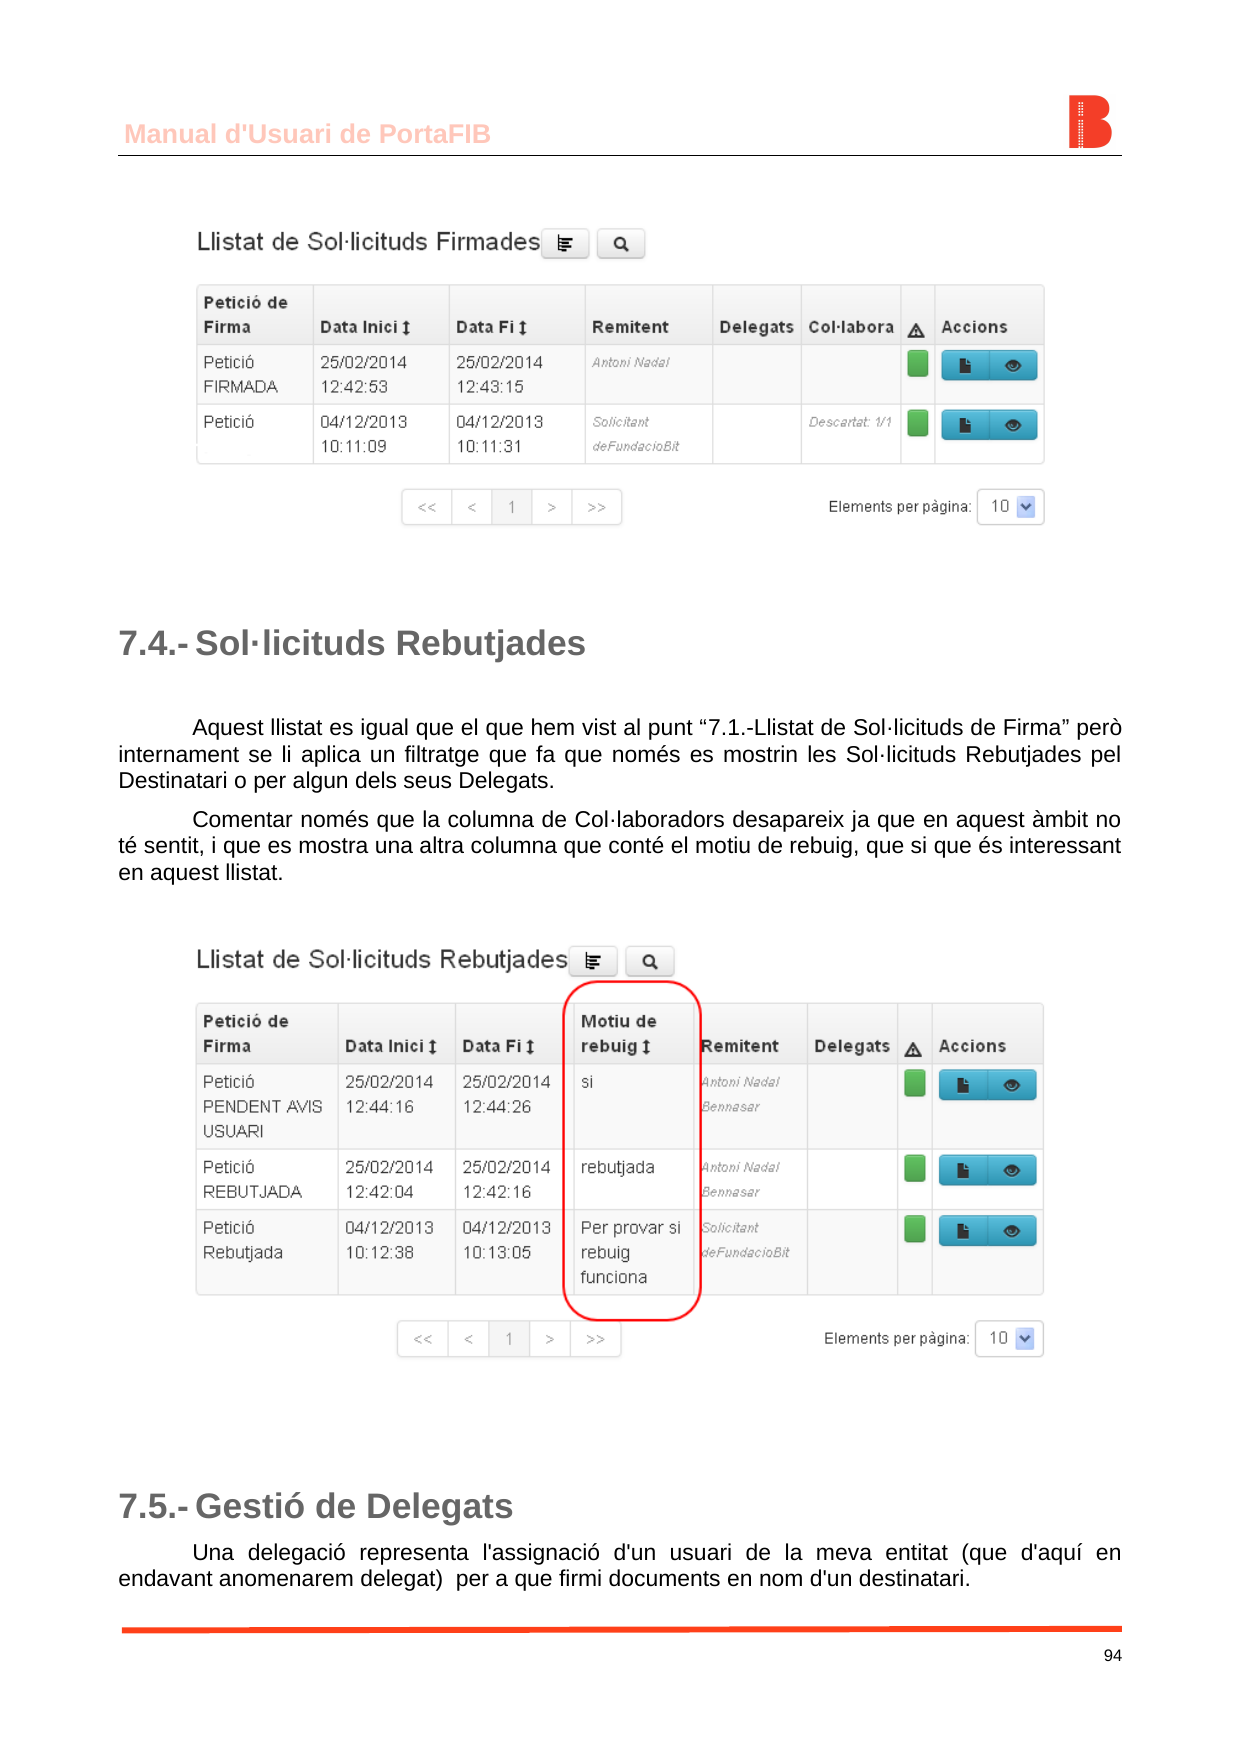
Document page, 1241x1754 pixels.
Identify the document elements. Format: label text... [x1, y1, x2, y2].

subtitle Sol·licituds Rebutjades [118, 622, 1122, 663]
text Una delegació representa l'assignació d'un usuari de la meva entitat (que d'aquí en endavant anomenarem delegat) per a que firmi documents en nom d'un destinatari. [118, 1539, 1122, 1592]
subtitle Gestió de Delegats [118, 1486, 1122, 1526]
picture [187, 936, 1054, 1371]
picture [1063, 94, 1117, 150]
picture [183, 215, 1057, 546]
text Comentar només que la columna de Col·laboradors desapareix ja que en aquest àmbit no té sentit, i que es mostra una altra columna que conté el motiu de rebuig, que si que és interessant en aquest llistat. [118, 806, 1122, 885]
text Aquest llistat es igual que el que hem vist al punt “7.1.-Llistat de Sol·licituds de Firma” però internament se li aplica un filtratge que fa que només es mostrin les Sol·licituds Rebutjades pel Destinatari o per algun dels seus Delegats. [118, 714, 1122, 793]
